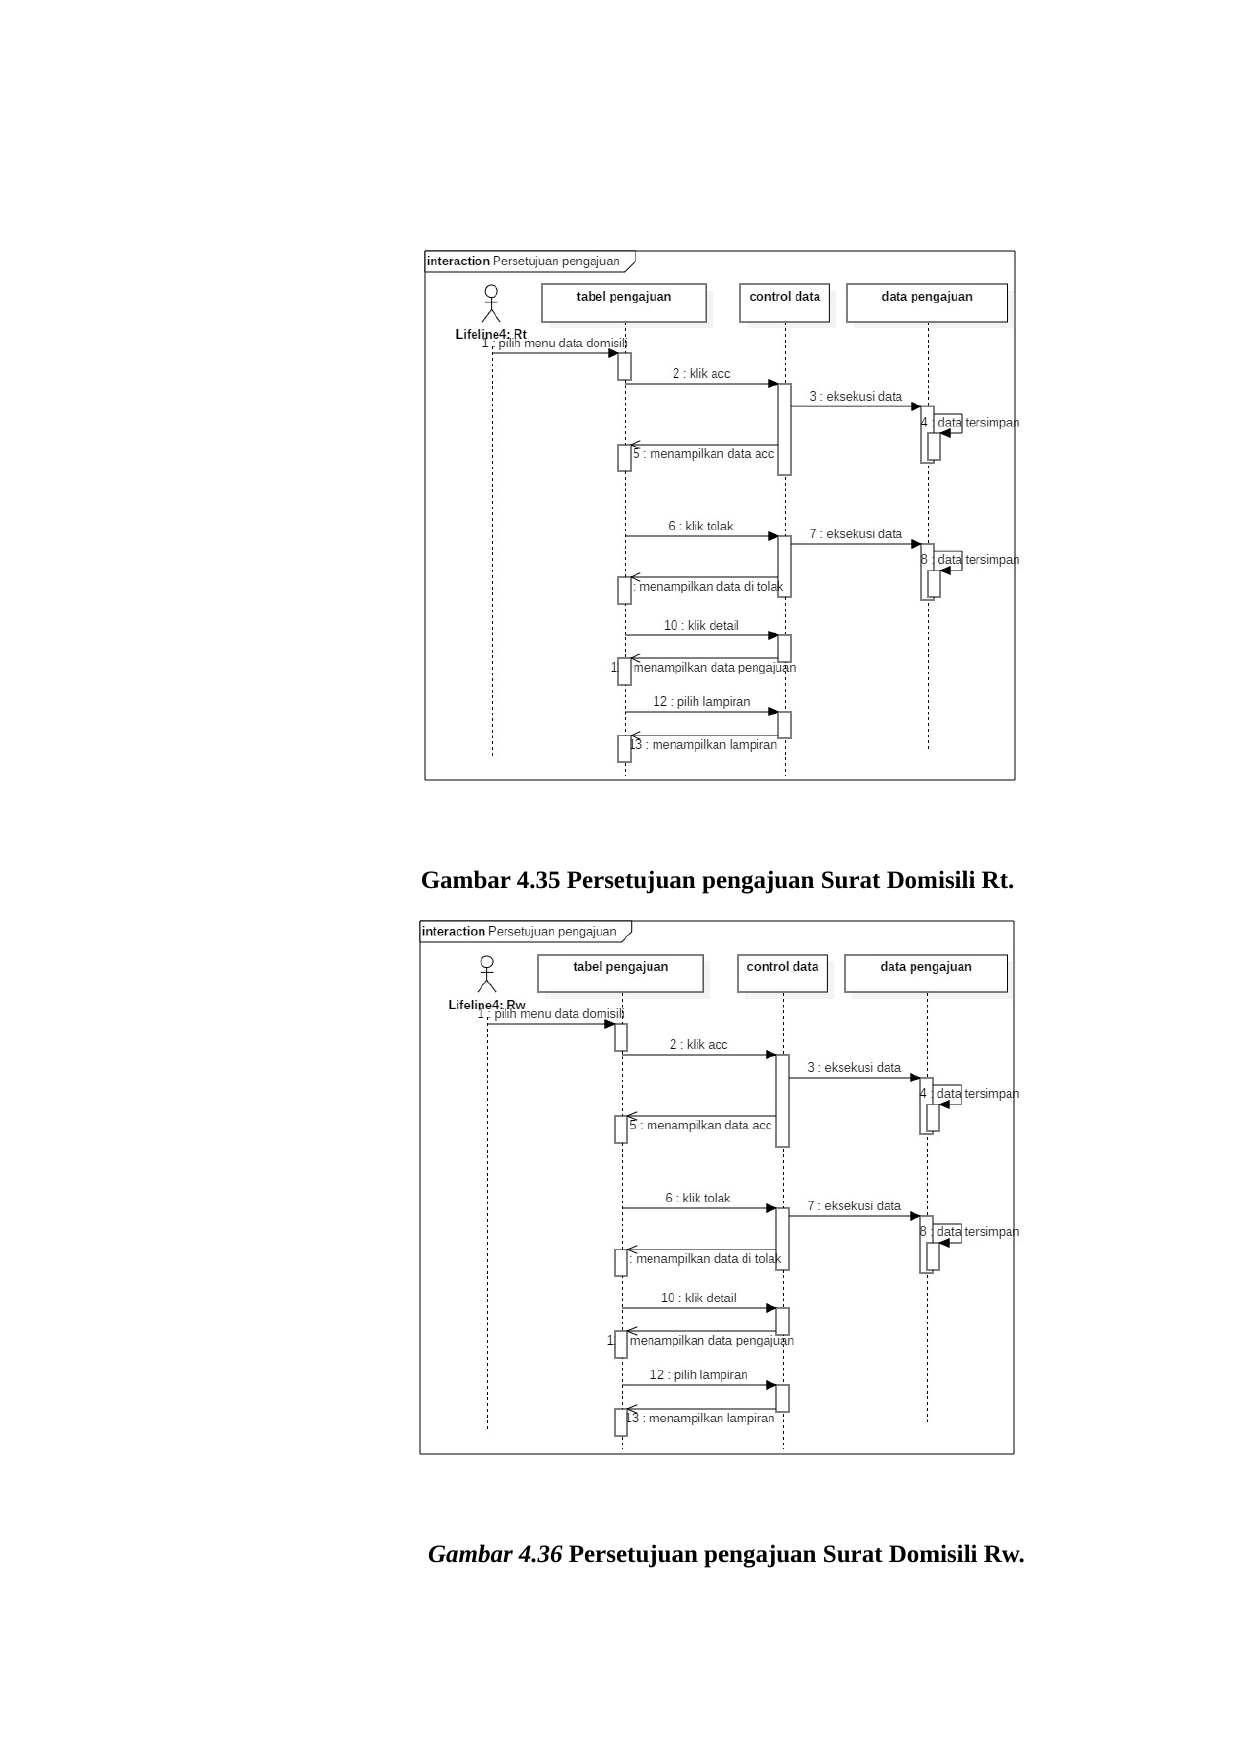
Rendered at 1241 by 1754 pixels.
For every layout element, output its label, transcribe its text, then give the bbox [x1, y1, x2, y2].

table_header [409, 236, 1062, 852]
picture [415, 242, 1057, 818]
text Gambar 4.35 Persetujuan pengajuan Surat Domisili Rt. [372, 865, 1063, 894]
picture [410, 911, 1057, 1492]
text Gambar 4.36 Persetujuan pengajuan Surat Domisili Rw. [390, 1539, 1063, 1568]
table_header [405, 906, 1062, 1526]
